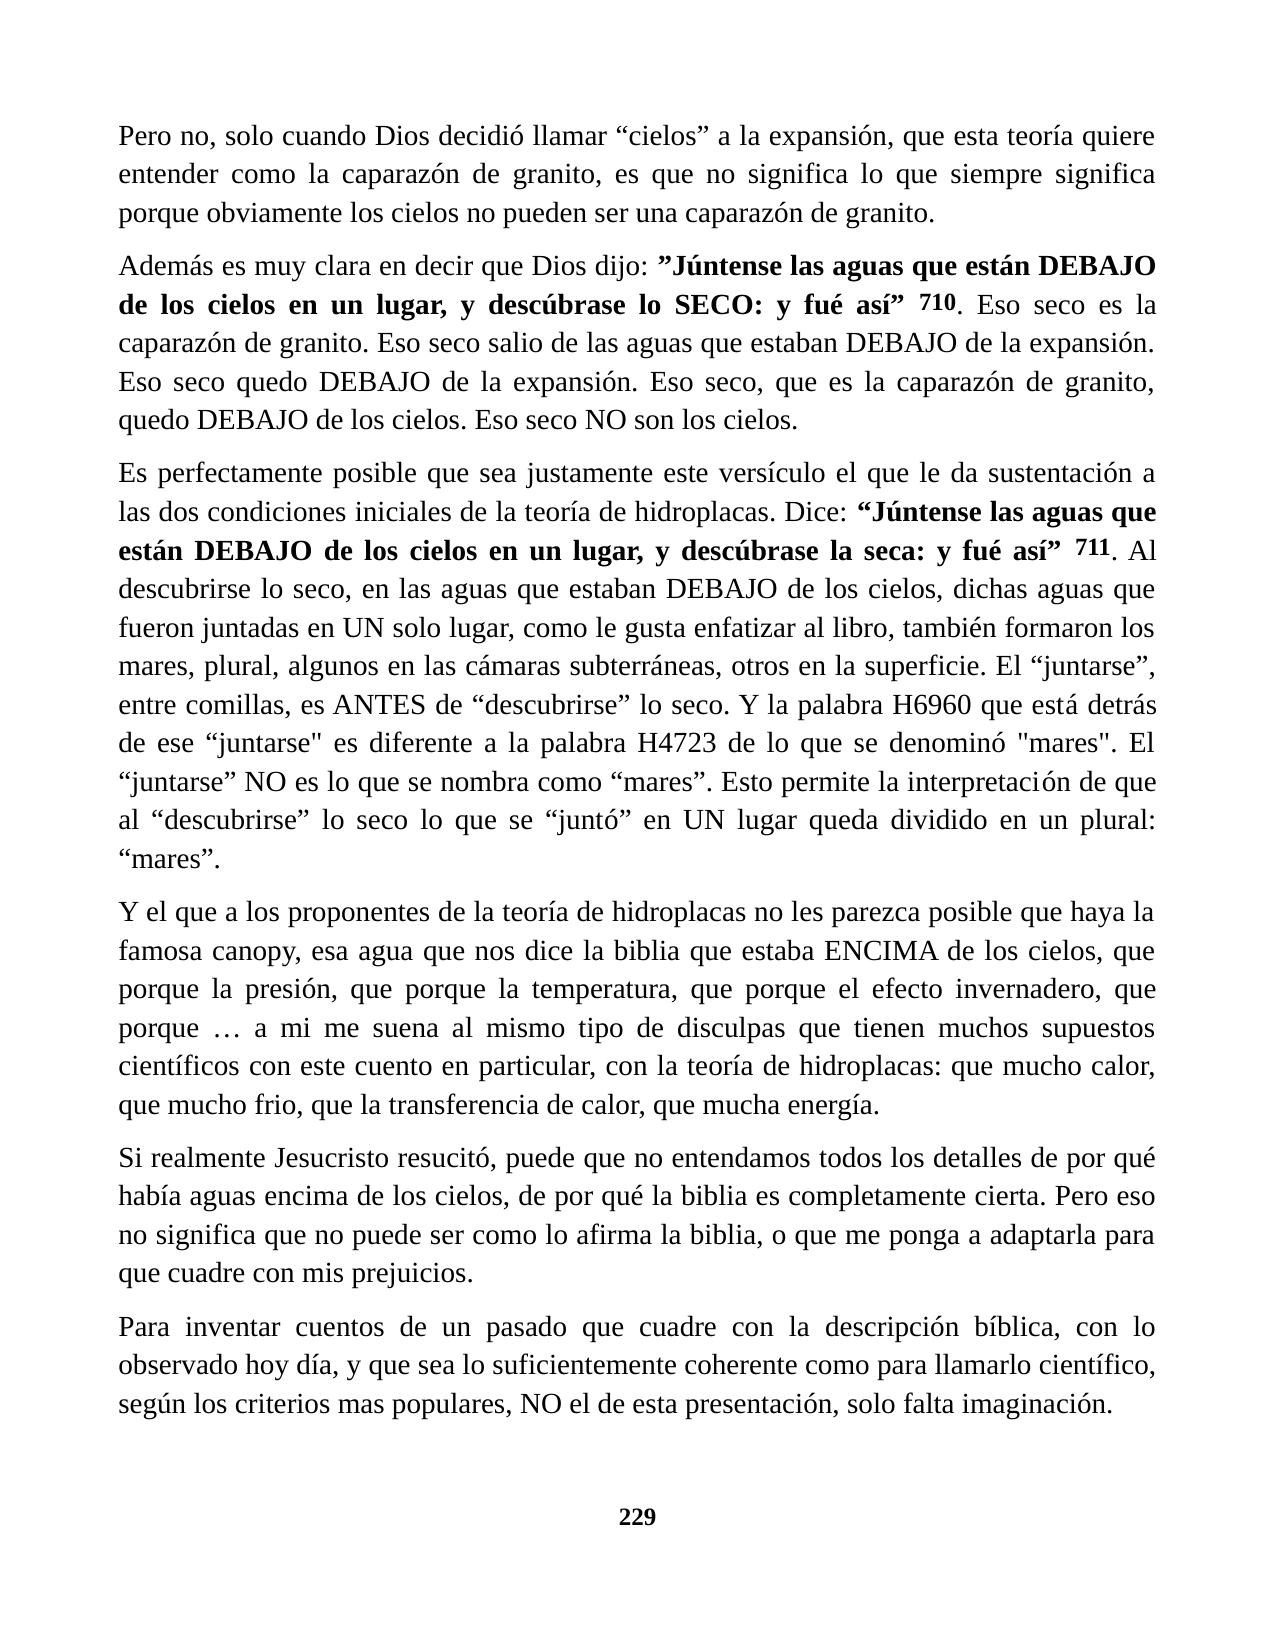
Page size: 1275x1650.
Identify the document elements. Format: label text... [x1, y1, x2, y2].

text Es perfectamente posible que sea justamente este versículo el que le da sustentación a las dos condiciones iniciales de la teoría de hidroplacas. Dice: “Júntense las aguas que están DEBAJO de los cielos en un lugar, y descúbrase la seca: y fué así” . Al descubrirse lo seco, en las aguas que estaban DEBAJO de los cielos, dichas aguas que fueron juntadas en UN solo lugar, como le gusta enfatizar al libro, también formaron los mares, plural, algunos en las cámaras subterráneas, otros en la superficie. El “juntarse”, entre comillas, es ANTES de “descubrirse” lo seco. Y la palabra H6960 que está detrás de ese “juntarse" es diferente a la palabra H4723 de lo que se denominó "mares". El “juntarse” NO es lo que se nombra como “mares”. Esto permite la interpretación de que al “descubrirse” lo seco lo que se “juntó” en UN lugar queda dividido en un plural: “mares”. [118, 456, 1157, 874]
text Además es muy clara en decir que Dios dijo: ”Júntense las aguas que están DEBAJO de los cielos en un lugar, y descúbrase lo SECO: y fué así” . Eso seco es la caparazón de granito. Eso seco salio de las aguas que estaban DEBAJO de la expansión. Eso seco quedo DEBAJO de la expansión. Eso seco, que es la caparazón de granito, quedo DEBAJO de los cielos. Eso seco NO son los cielos. [118, 248, 1157, 436]
text Pero no, solo cuando Dios decidió llamar “cielos” a la expansión, que esta teoría quiere entender como la caparazón de granito, es que no significa lo que siempre significa porque obviamente los cielos no pueden ser una caparazón de granito. [118, 118, 1157, 229]
text Para inventar cuentos de un pasado que cuadre con la descripción bíblica, con lo observado hoy día, y que sea lo suficientemente coherente como para llamarlo científico, según los criterios mas populares, NO el de esta presentación, solo falta imaginación. [118, 1309, 1157, 1419]
text Si realmente Jesucristo resucitó, puede que no entendamos todos los detalles de por qué había aguas encima de los cielos, de por qué la biblia es completamente cierta. Pero eso no significa que no puede ser como lo afirma la biblia, o que me ponga a adaptarla para que cuadre con mis prejuicios. [118, 1140, 1157, 1289]
text Y el que a los proponentes de la teoría de hidroplacas no les parezca posible que haya la famosa canopy, esa agua que nos dice la biblia que estaba ENCIMA de los cielos, que porque la presión, que porque la temperatura, que porque el efecto invernadero, que porque … a mi me suena al mismo tipo de disculpas que tienen muchos supuestos científicos con este cuento en particular, con la teoría de hidroplacas: que mucho calor, que mucho frio, que la transferencia de calor, que mucha energía. [118, 894, 1157, 1120]
